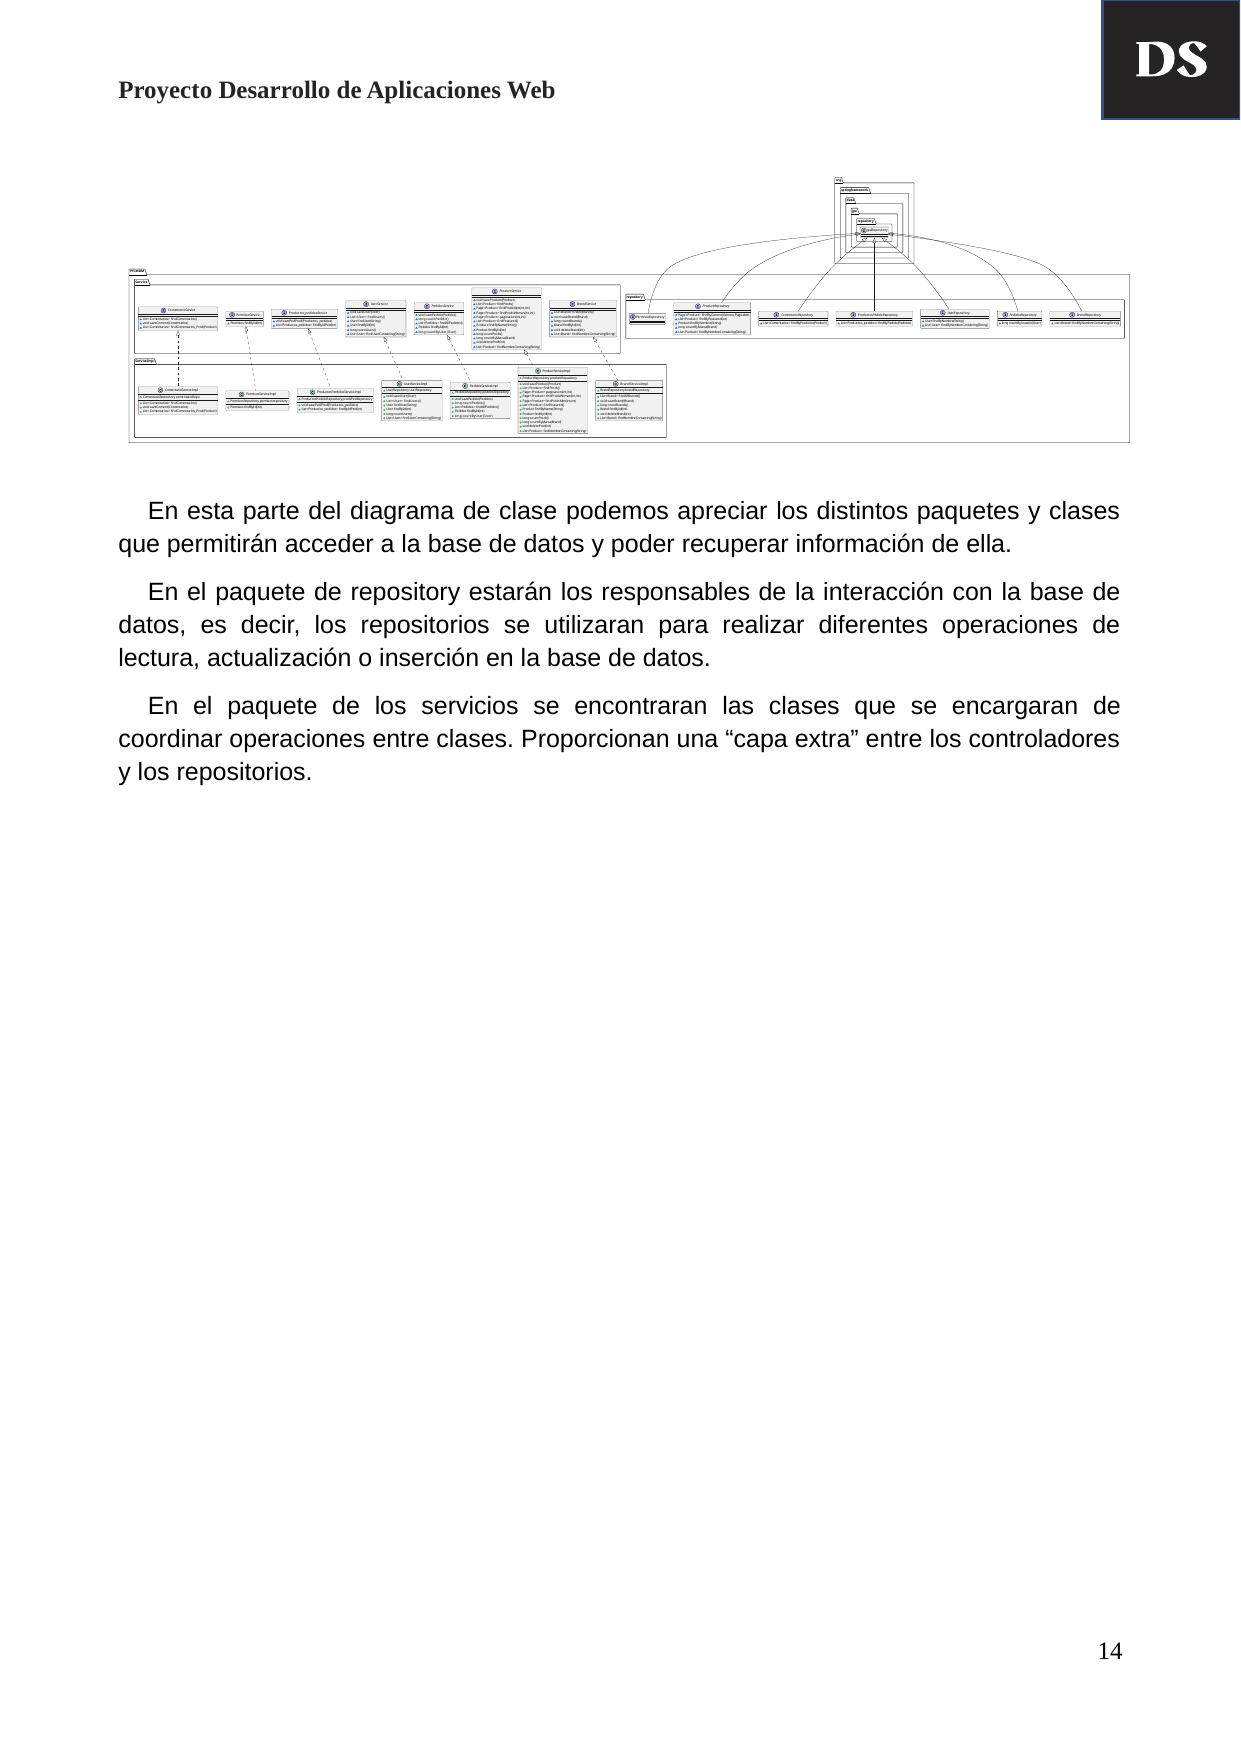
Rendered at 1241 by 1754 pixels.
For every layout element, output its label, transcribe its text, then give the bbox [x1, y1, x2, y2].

text En esta parte del diagrama de clase podemos apreciar los distintos paquetes y clases que permitirán acceder a la base de datos y poder recuperar información de ella. [118, 496, 1122, 558]
text En el paquete de los servicios se encontraran las clases que se encargaran de coordinar operaciones entre clases. Proporcionan una “capa extra” entre los controladores y los repositorios. [118, 691, 1122, 785]
text En el paquete de repository estarán los responsables de la interacción con la base de datos, es decir, los repositorios se utilizaran para realizar diferentes operaciones de lectura, actualización o inserción en la base de datos. [118, 577, 1122, 672]
